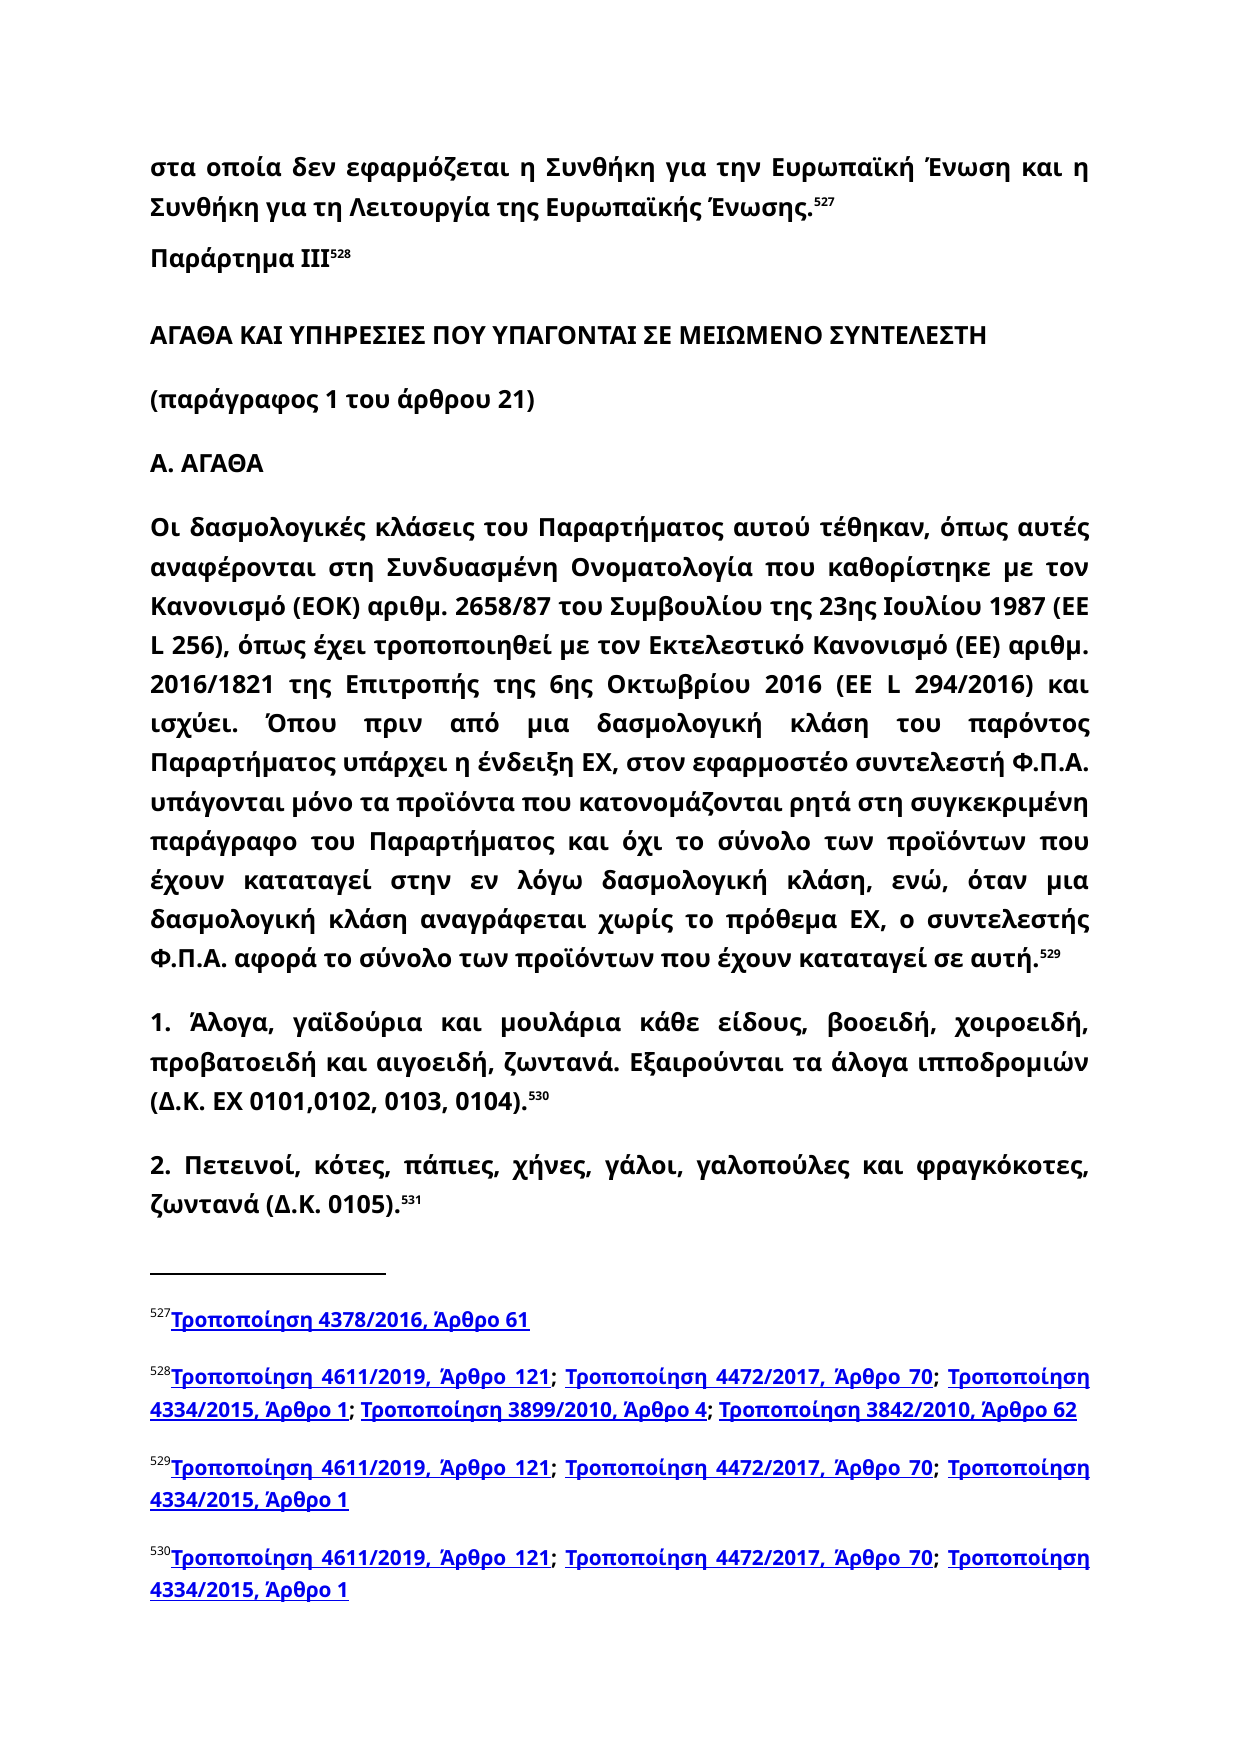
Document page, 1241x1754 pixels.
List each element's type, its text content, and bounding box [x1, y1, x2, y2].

title Παράρτημα III [150, 241, 1090, 275]
text Τροποποίηση 4611/2019, Άρθρο 121; Τροποποίηση 4472/2017, Άρθρο 70; Τροποποίηση 4334/2015, Άρθρο 1; Τροποποίηση 3899/2010, Άρθρο 4; Τροποποίηση 3842/2010, Άρθρο 62 [150, 1362, 1090, 1423]
text Α. ΑΓΑΘΑ [150, 446, 1090, 480]
text (παράγραφος 1 του άρθρου 21) [150, 382, 1090, 416]
text Τροποποίηση 4611/2019, Άρθρο 121; Τροποποίηση 4472/2017, Άρθρο 70; Τροποποίηση 4334/2015, Άρθρο 1 [150, 1453, 1090, 1514]
text Τροποποίηση 4611/2019, Άρθρο 121; Τροποποίηση 4472/2017, Άρθρο 70; Τροποποίηση 4334/2015, Άρθρο 1 [150, 1543, 1090, 1604]
text ΑΓΑΘΑ ΚΑΙ ΥΠΗΡΕΣΙΕΣ ΠΟΥ ΥΠΑΓΟΝΤΑΙ ΣΕ ΜΕΙΩΜΕΝΟ ΣΥΝΤΕΛΕΣΤΗ [150, 317, 1090, 352]
text Τροποποίηση 4378/2016, Άρθρο 61 [150, 1305, 1090, 1333]
text στα οποία δεν εφαρμόζεται η Συνθήκη για την Ευρωπαϊκή Ένωση και η Συνθήκη για τη Λειτουργία της Ευρωπαϊκής Ένωσης. [150, 150, 1090, 223]
text 2. Πετεινοί, κότες, πάπιες, χήνες, γάλοι, γαλοπούλες και φραγκόκοτες, ζωντανά (Δ.Κ. 0105). [150, 1147, 1090, 1221]
text Οι δασμολογικές κλάσεις του Παραρτήματος αυτού τέθηκαν, όπως αυτές αναφέρονται στη Συνδυασμένη Ονοματολογία που καθορίστηκε με τον Κανονισμό (ΕΟΚ) αριθμ. 2658/87 του Συμβουλίου της 23ης Ιουλίου 1987 (EE L 256), όπως έχει τροποποιηθεί με τον Εκτελεστικό Κανονισμό (ΕΕ) αριθμ. 2016/1821 της Επιτροπής της 6ης Οκτωβρίου 2016 (EE L 294/2016) και ισχύει. Όπου πριν από μια δασμολογική κλάση του παρόντος Παραρτήματος υπάρχει η ένδειξη ΕΧ, στον εφαρμοστέο συντελεστή Φ.Π.Α. υπάγονται μόνο τα προϊόντα που κατονομάζονται ρητά στη συγκεκριμένη παράγραφο του Παραρτήματος και όχι το σύνολο των προϊόντων που έχουν καταταγεί στην εν λόγω δασμολογική κλάση, ενώ, όταν μια δασμολογική κλάση αναγράφεται χωρίς το πρόθεμα ΕΧ, ο συντελεστής Φ.Π.Α. αφορά το σύνολο των προϊόντων που έχουν καταταγεί σε αυτή. [150, 510, 1090, 975]
text 1. Άλογα, γαϊδούρια και μουλάρια κάθε είδους, βοοειδή, χοιροειδή, προβατοειδή και αιγοειδή, ζωντανά. Εξαιρούνται τα άλογα ιπποδρομιών (Δ.Κ. ΕΧ 0101,0102, 0103, 0104). [150, 1005, 1090, 1117]
